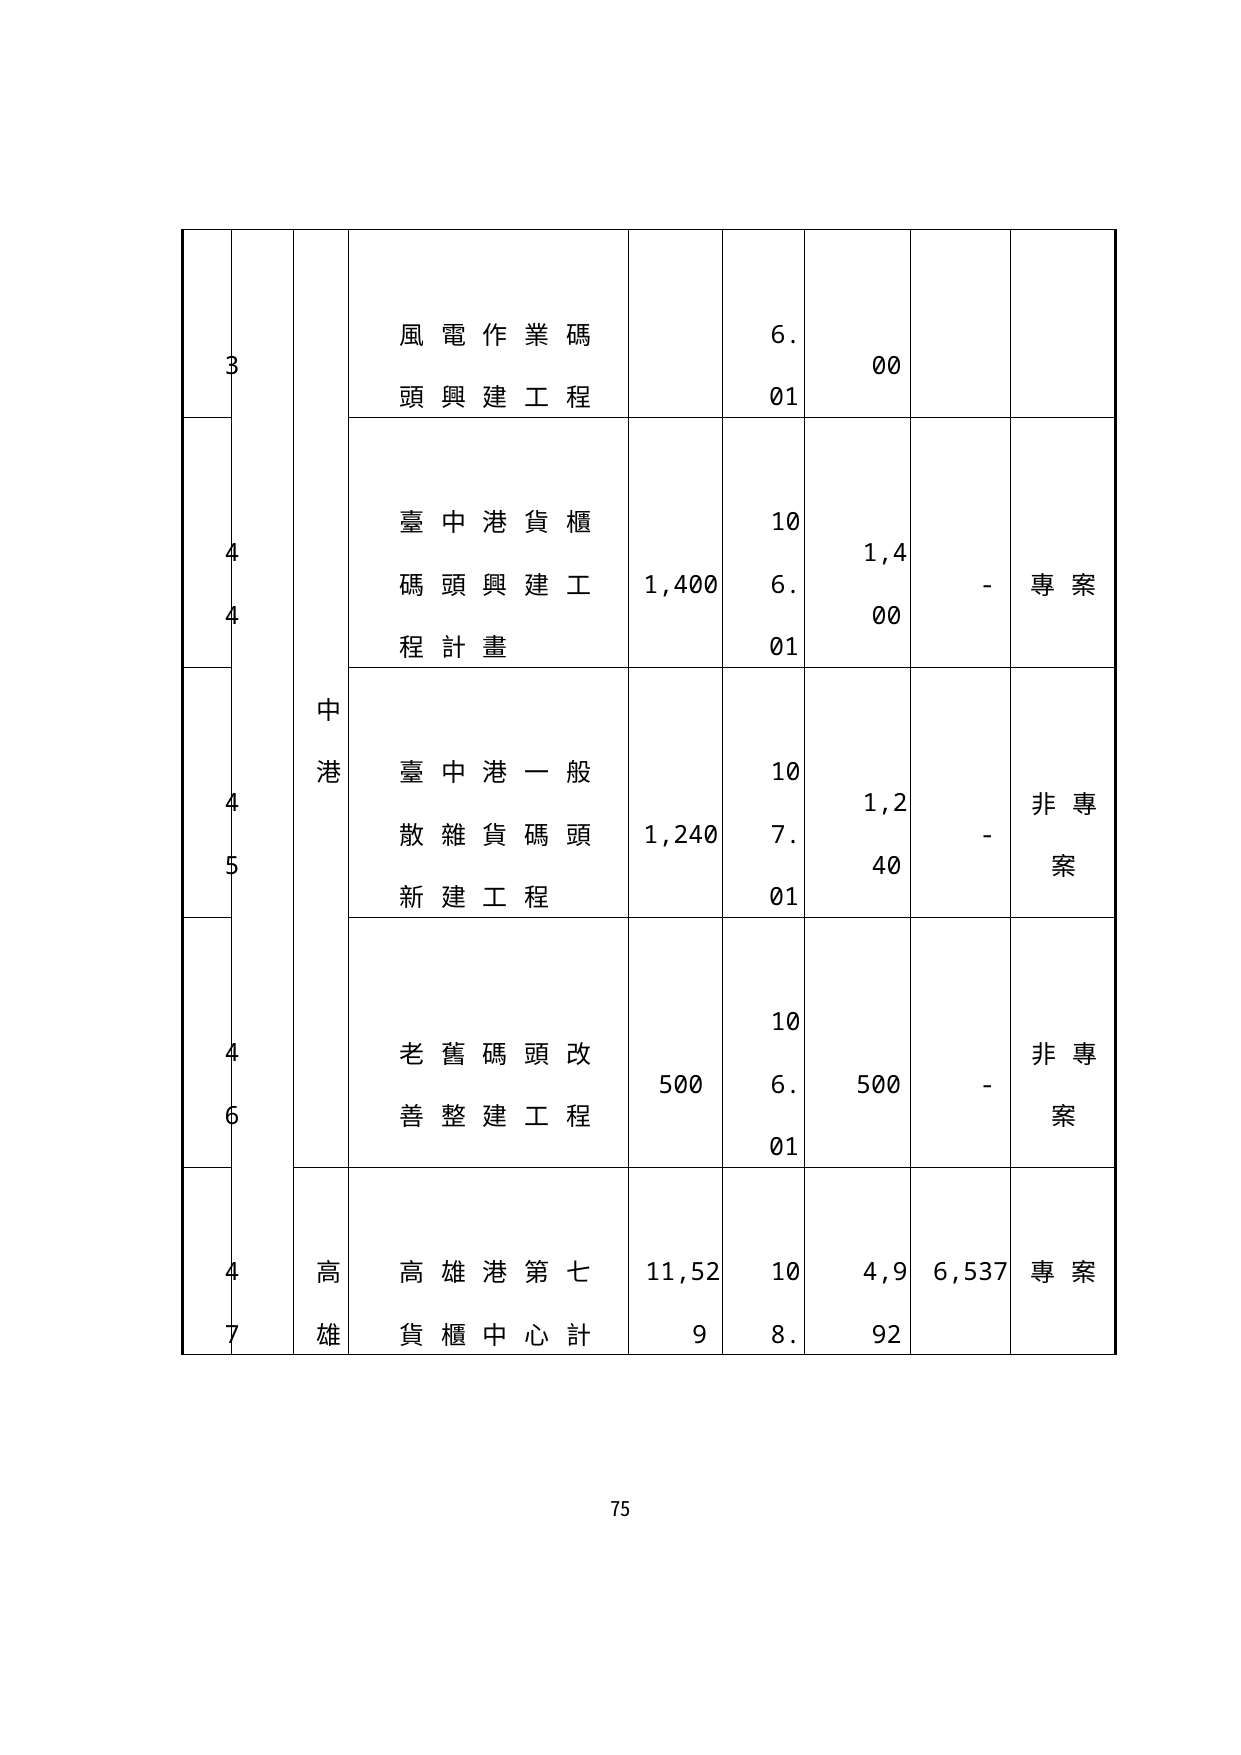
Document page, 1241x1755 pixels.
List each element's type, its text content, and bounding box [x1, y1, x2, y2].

table_cell 500 [805, 918, 910, 1167]
table_cell 46 [184, 918, 231, 1167]
table_cell 1,400 [629, 418, 722, 667]
table_cell 風電作業碼頭興建工程 [349, 230, 628, 417]
table_cell 高雄 [294, 1168, 348, 1354]
table_cell 非專案 [1011, 918, 1114, 1167]
table_cell - [911, 668, 1010, 917]
table_cell 專案 [1011, 418, 1114, 667]
table_cell 107.01 [723, 668, 804, 917]
table_cell 4,992 [805, 1168, 910, 1354]
table_cell 00 [805, 230, 910, 417]
table_cell 6.01 [723, 230, 804, 417]
table_cell 44 [184, 418, 231, 667]
table_cell 中港 [294, 230, 348, 1167]
table_cell 500 [629, 918, 722, 1167]
table_cell 1,240 [629, 668, 722, 917]
table_cell - [911, 230, 1010, 417]
table_cell [1011, 230, 1114, 417]
table_cell 專案 [1011, 1168, 1114, 1354]
table_cell 臺中港一般散雜貨碼頭新建工程 [349, 668, 628, 917]
table_cell 47 [184, 1168, 231, 1354]
table_cell 106.01 [723, 418, 804, 667]
table_cell 106.01 [723, 918, 804, 1167]
table_cell 45 [184, 668, 231, 917]
table_cell 老舊碼頭改善整建工程 [349, 918, 628, 1167]
table_cell 1,240 [805, 668, 910, 917]
table_cell 108. [723, 1168, 804, 1354]
table_cell 高雄港第七貨櫃中心計 [349, 1168, 628, 1354]
table_cell 6,537 [911, 1168, 1010, 1354]
table_cell - [911, 918, 1010, 1167]
table_cell 港務公司 [232, 230, 293, 1354]
table_cell 非專案 [1011, 668, 1114, 917]
table_cell 1,400 [805, 418, 910, 667]
table_cell - [911, 418, 1010, 667]
table_cell 43 [184, 230, 231, 417]
table_cell [629, 230, 722, 417]
table_cell 11,529 [629, 1168, 722, 1354]
table_cell 臺中港貨櫃碼頭興建工程計畫 [349, 418, 628, 667]
